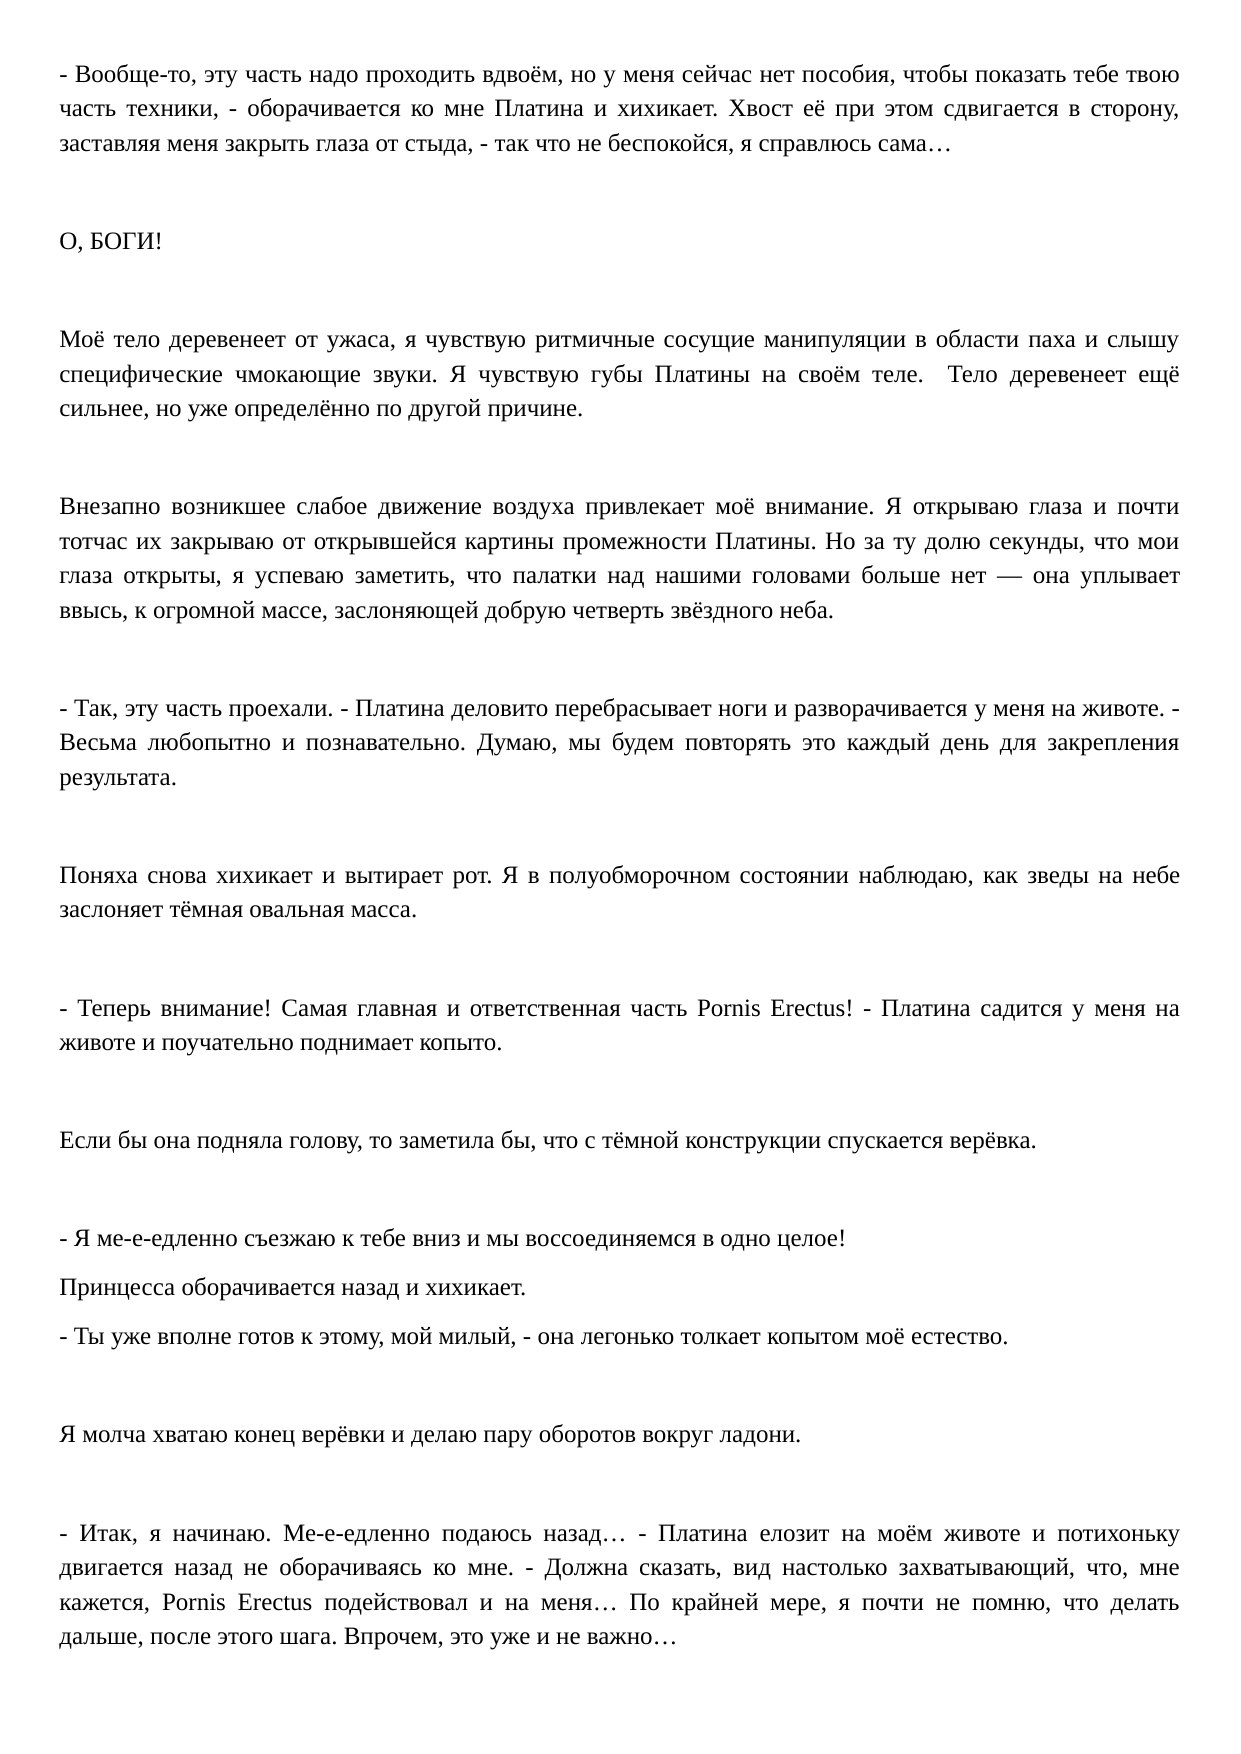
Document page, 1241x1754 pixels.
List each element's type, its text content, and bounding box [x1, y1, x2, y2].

text Если бы она подняла голову, то заметила бы, что с тёмной конструкции спускается верёвка. [59, 1125, 1181, 1154]
text - Вообще-то, эту часть надо проходить вдвоём, но у меня сейчас нет пособия, чтобы показать тебе твою часть техники, - оборачивается ко мне Платина и хихикает. Хвост её при этом сдвигается в сторону, заставляя меня закрыть глаза от стыда, - так что не беспокойся, я справлюсь сама… [59, 59, 1181, 157]
text Я молча хватаю конец верёвки и делаю пару оборотов вокруг ладони. [59, 1419, 1181, 1448]
text - Теперь внимание! Самая главная и ответственная часть Pornis Erectus! - Платина садится у меня на животе и поучательно поднимает копыто. [59, 993, 1181, 1056]
text - Я ме-е-едленно съезжаю к тебе вниз и мы воссоединяемся в одно целое! [59, 1223, 1181, 1252]
text Внезапно возникшее слабое движение воздуха привлекает моё внимание. Я открываю глаза и почти тотчас их закрываю от открывшейся картины промежности Платины. Но за ту долю секунды, что мои глаза открыты, я успеваю заметить, что палатки над нашими головами больше нет — она уплывает ввысь, к огромной массе, заслоняющей добрую четверть звёздного неба. [59, 491, 1181, 623]
text - Итак, я начинаю. Ме-е-едленно подаюсь назад… - Платина елозит на моём животе и потихоньку двигается назад не оборачиваясь ко мне. - Должна сказать, вид настолько захватывающий, что, мне кажется, Pornis Erectus подействовал и на меня… По крайней мере, я почти не помню, что делать дальше, после этого шага. Впрочем, это уже и не важно… [59, 1518, 1181, 1650]
text Моё тело деревенеет от ужаса, я чувствую ритмичные сосущие манипуляции в области паха и слышу специфические чмокающие звуки. Я чувствую губы Платины на своём теле. Тело деревенеет ещё сильнее, но уже определённо по другой причине. [59, 324, 1181, 422]
text - Ты уже вполне готов к этому, мой милый, - она легонько толкает копытом моё естество. [59, 1321, 1181, 1350]
text Принцесса оборачивается назад и хихикает. [59, 1272, 1181, 1301]
text - Так, эту часть проехали. - Платина деловито перебрасывает ноги и разворачивается у меня на животе. - Весьма любопытно и познавательно. Думаю, мы будем повторять это каждый день для закрепления результата. [59, 693, 1181, 791]
text О, БОГИ! [59, 226, 1181, 255]
text Поняха снова хихикает и вытирает рот. Я в полуобморочном состоянии наблюдаю, как зведы на небе заслоняет тёмная овальная масса. [59, 860, 1181, 923]
